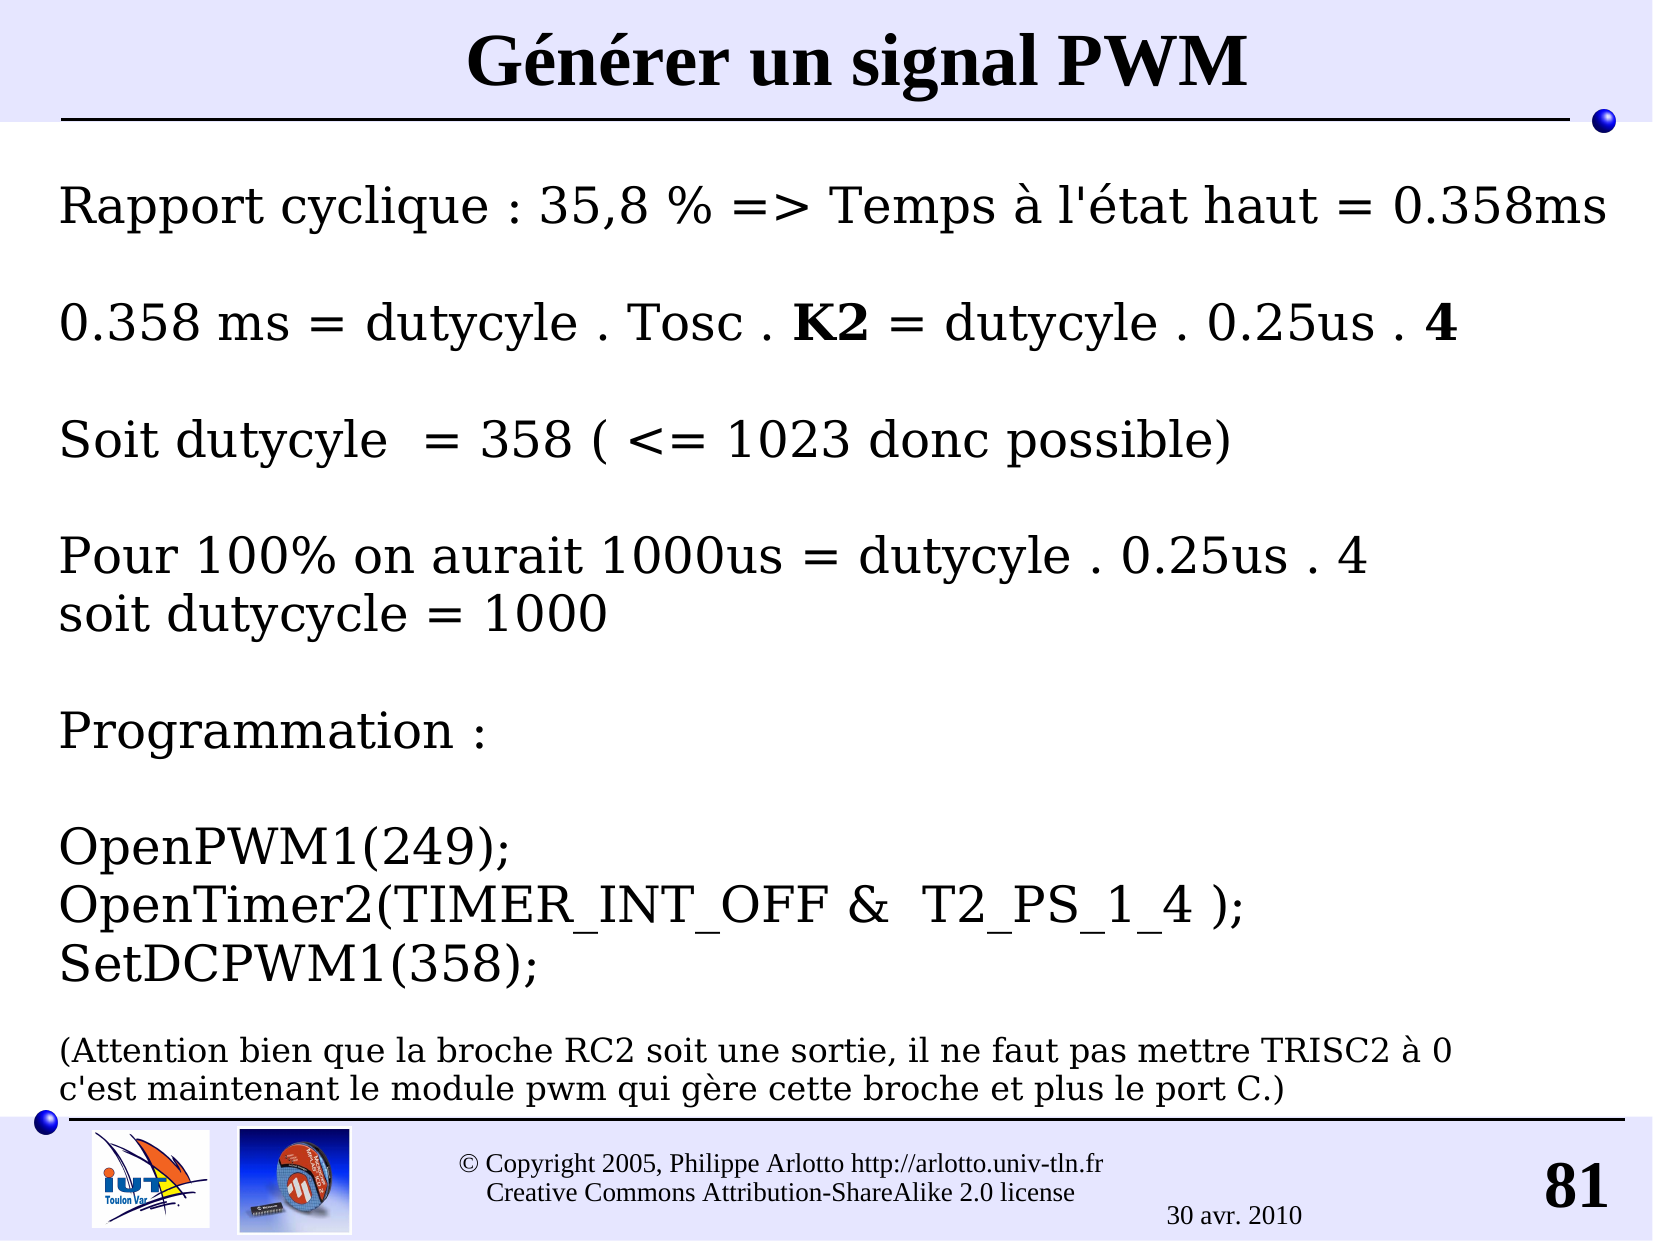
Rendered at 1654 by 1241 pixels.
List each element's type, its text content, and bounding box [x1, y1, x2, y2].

text_box Rapport cyclique : 35,8 % => Temps à l'état haut = 0.358ms 0.358 ms = dutycyle . Tosc . K2 = dutycyle . 0.25us . 4 Soit dutycyle = 358 ( <= 1023 donc possible) Pour 100% on aurait 1000us = dutycyle . 0.25us . 4 soit dutycycle = 1000 Programmation : OpenPWM1(249); OpenTimer2(TIMER_INT_OFF & T2_PS_1_4 ); SetDCPWM1(358); (Attention bien que la broche RC2 soit une sortie, il ne faut pas mettre TRISC2 à 0 c'est maintenant le module pwm qui gère cette broche et plus le port C.) [59, 177, 1610, 1109]
title Générer un signal PWM [95, 11, 1585, 110]
picture [237, 1126, 352, 1235]
